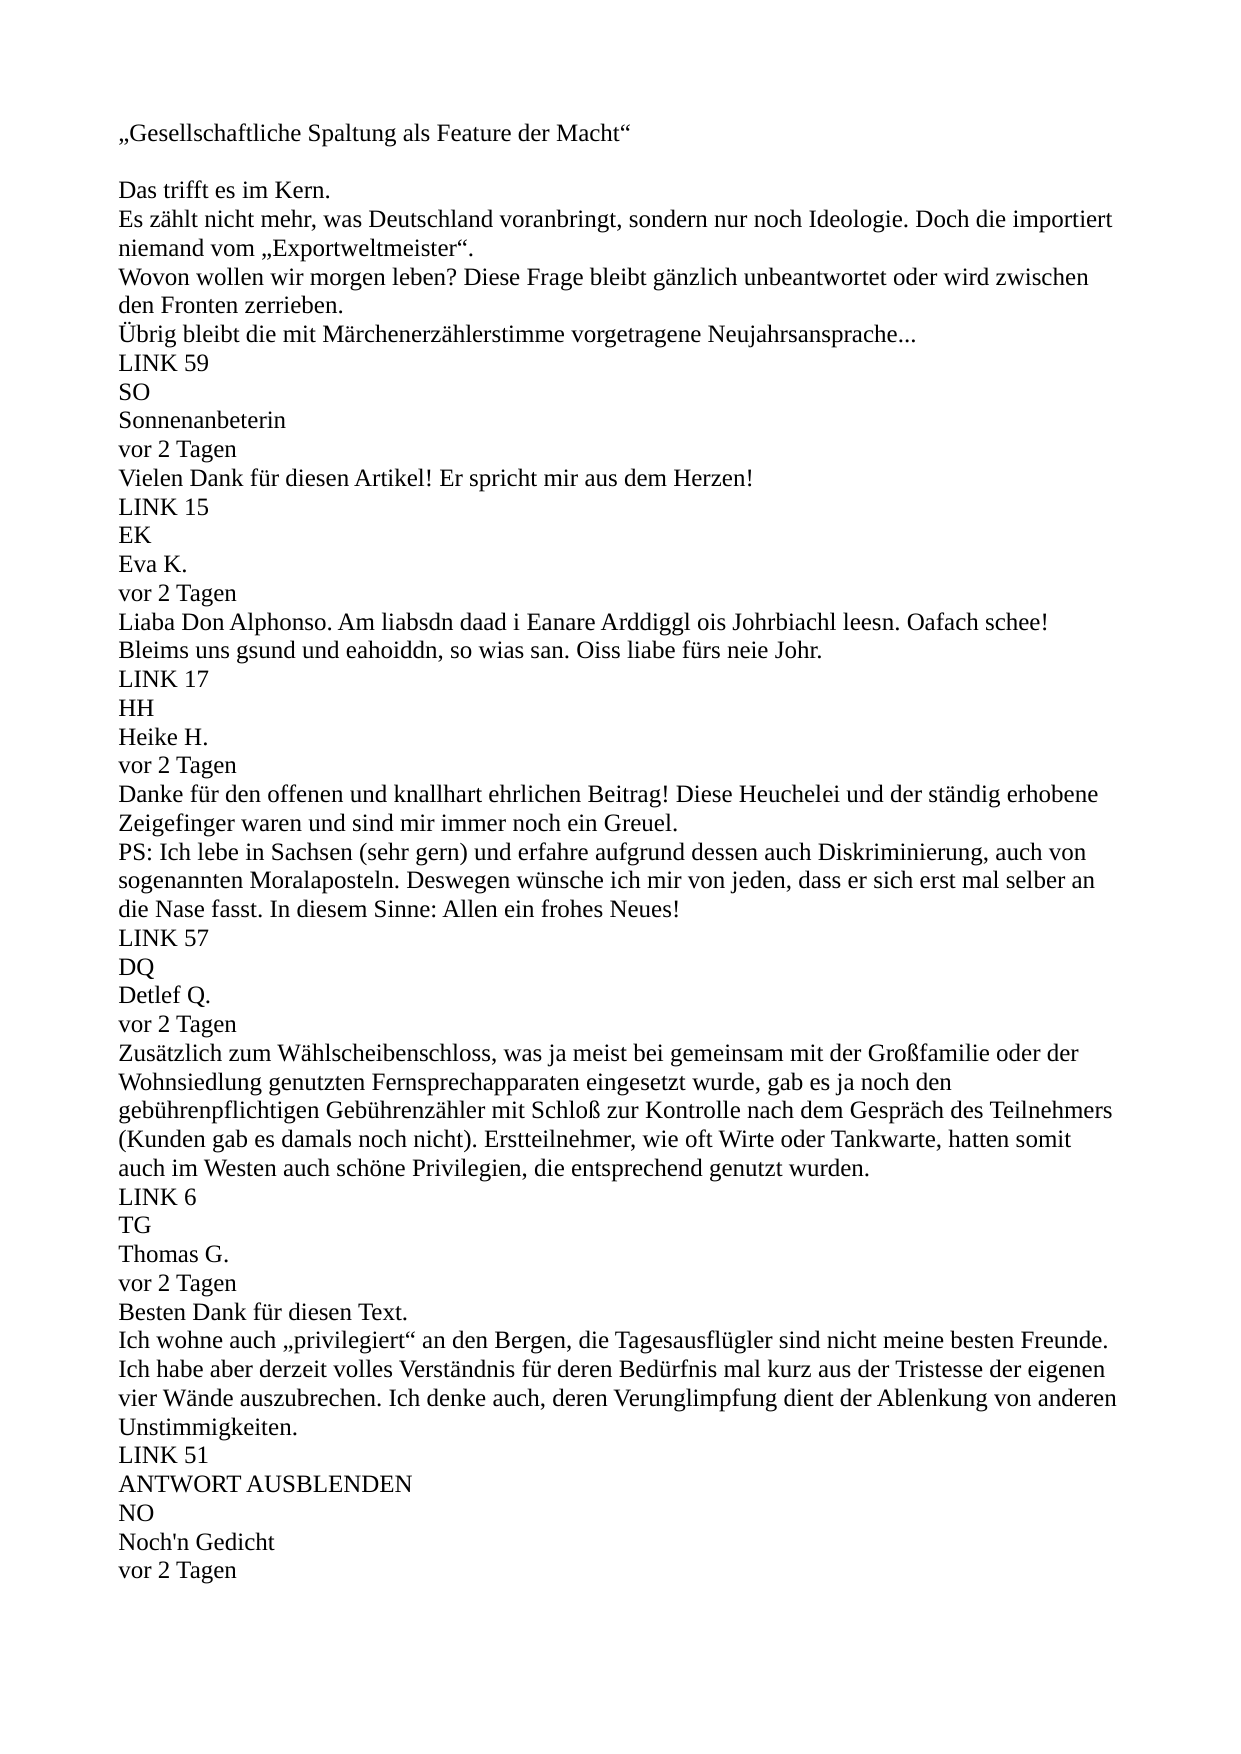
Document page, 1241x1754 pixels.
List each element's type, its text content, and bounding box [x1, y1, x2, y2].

text Heike H. [118, 722, 1122, 751]
text Detlef Q. [118, 981, 1122, 1009]
text Es zählt nicht mehr, was Deutschland voranbringt, sondern nur noch Ideologie. Doch die importiert niemand vom „Exportweltmeister“. [118, 204, 1122, 262]
text LINK 59 [118, 348, 1122, 377]
text vor 2 Tagen [118, 434, 1122, 463]
text Das trifft es im Kern. [118, 176, 1122, 204]
text Noch'n Gedicht [118, 1527, 1122, 1556]
text PS: Ich lebe in Sachsen (sehr gern) und erfahre aufgrund dessen auch Diskriminierung, auch von sogenannten Moralaposteln. Deswegen wünsche ich mir von jeden, dass er sich erst mal selber an die Nase fasst. In diesem Sinne: Allen ein frohes Neues! [118, 837, 1122, 923]
text Sonnenanbeterin [118, 406, 1122, 434]
text NO [118, 1498, 1122, 1527]
text Ich habe aber derzeit volles Verständnis für deren Bedürfnis mal kurz aus der Tristesse der eigenen vier Wände auszubrechen. Ich denke auch, deren Verunglimpfung dient der Ablenkung von anderen Unstimmigkeiten. [118, 1354, 1122, 1441]
text Wovon wollen wir morgen leben? Diese Frage bleibt gänzlich unbeantwortet oder wird zwischen den Fronten zerrieben. [118, 262, 1122, 319]
text vor 2 Tagen [118, 1009, 1122, 1038]
text LINK 17 [118, 664, 1122, 693]
text EK [118, 521, 1122, 549]
text Zusätzlich zum Wählscheibenschloss, was ja meist bei gemeinsam mit der Großfamilie oder der Wohnsiedlung genutzten Fernsprechapparaten eingesetzt wurde, gab es ja noch den gebührenpflichtigen Gebührenzähler mit Schloß zur Kontrolle nach dem Gespräch des Teilnehmers (Kunden gab es damals noch nicht). Erstteilnehmer, wie oft Wirte oder Tankwarte, hatten somit auch im Westen auch schöne Privilegien, die entsprechend genutzt wurden. [118, 1038, 1122, 1182]
text Thomas G. [118, 1239, 1122, 1268]
text HH [118, 693, 1122, 722]
text Danke für den offenen und knallhart ehrlichen Beitrag! Diese Heuchelei und der ständig erhobene Zeigefinger waren und sind mir immer noch ein Greuel. [118, 779, 1122, 837]
text LINK 57 [118, 923, 1122, 952]
text Besten Dank für diesen Text. [118, 1297, 1122, 1326]
text vor 2 Tagen [118, 751, 1122, 779]
text Eva K. [118, 549, 1122, 578]
text „Gesellschaftliche Spaltung als Feature der Macht“ [118, 118, 1122, 147]
text Übrig bleibt die mit Märchenerzählerstimme vorgetragene Neujahrsansprache... [118, 319, 1122, 348]
text Ich wohne auch „privilegiert“ an den Bergen, die Tagesausflügler sind nicht meine besten Freunde. [118, 1326, 1122, 1354]
text LINK 51 [118, 1441, 1122, 1469]
text TG [118, 1211, 1122, 1239]
text Liaba Don Alphonso. Am liabsdn daad i Eanare Arddiggl ois Johrbiachl leesn. Oafach schee! Bleims uns gsund und eahoiddn, so wias san. Oiss liabe fürs neie Johr. [118, 607, 1122, 664]
text SO [118, 377, 1122, 406]
text DQ [118, 952, 1122, 981]
text LINK 6 [118, 1182, 1122, 1211]
text vor 2 Tagen [118, 1556, 1122, 1584]
text vor 2 Tagen [118, 1268, 1122, 1297]
text ANTWORT AUSBLENDEN [118, 1469, 1122, 1498]
text Vielen Dank für diesen Artikel! Er spricht mir aus dem Herzen! [118, 463, 1122, 492]
text vor 2 Tagen [118, 578, 1122, 607]
text LINK 15 [118, 492, 1122, 521]
